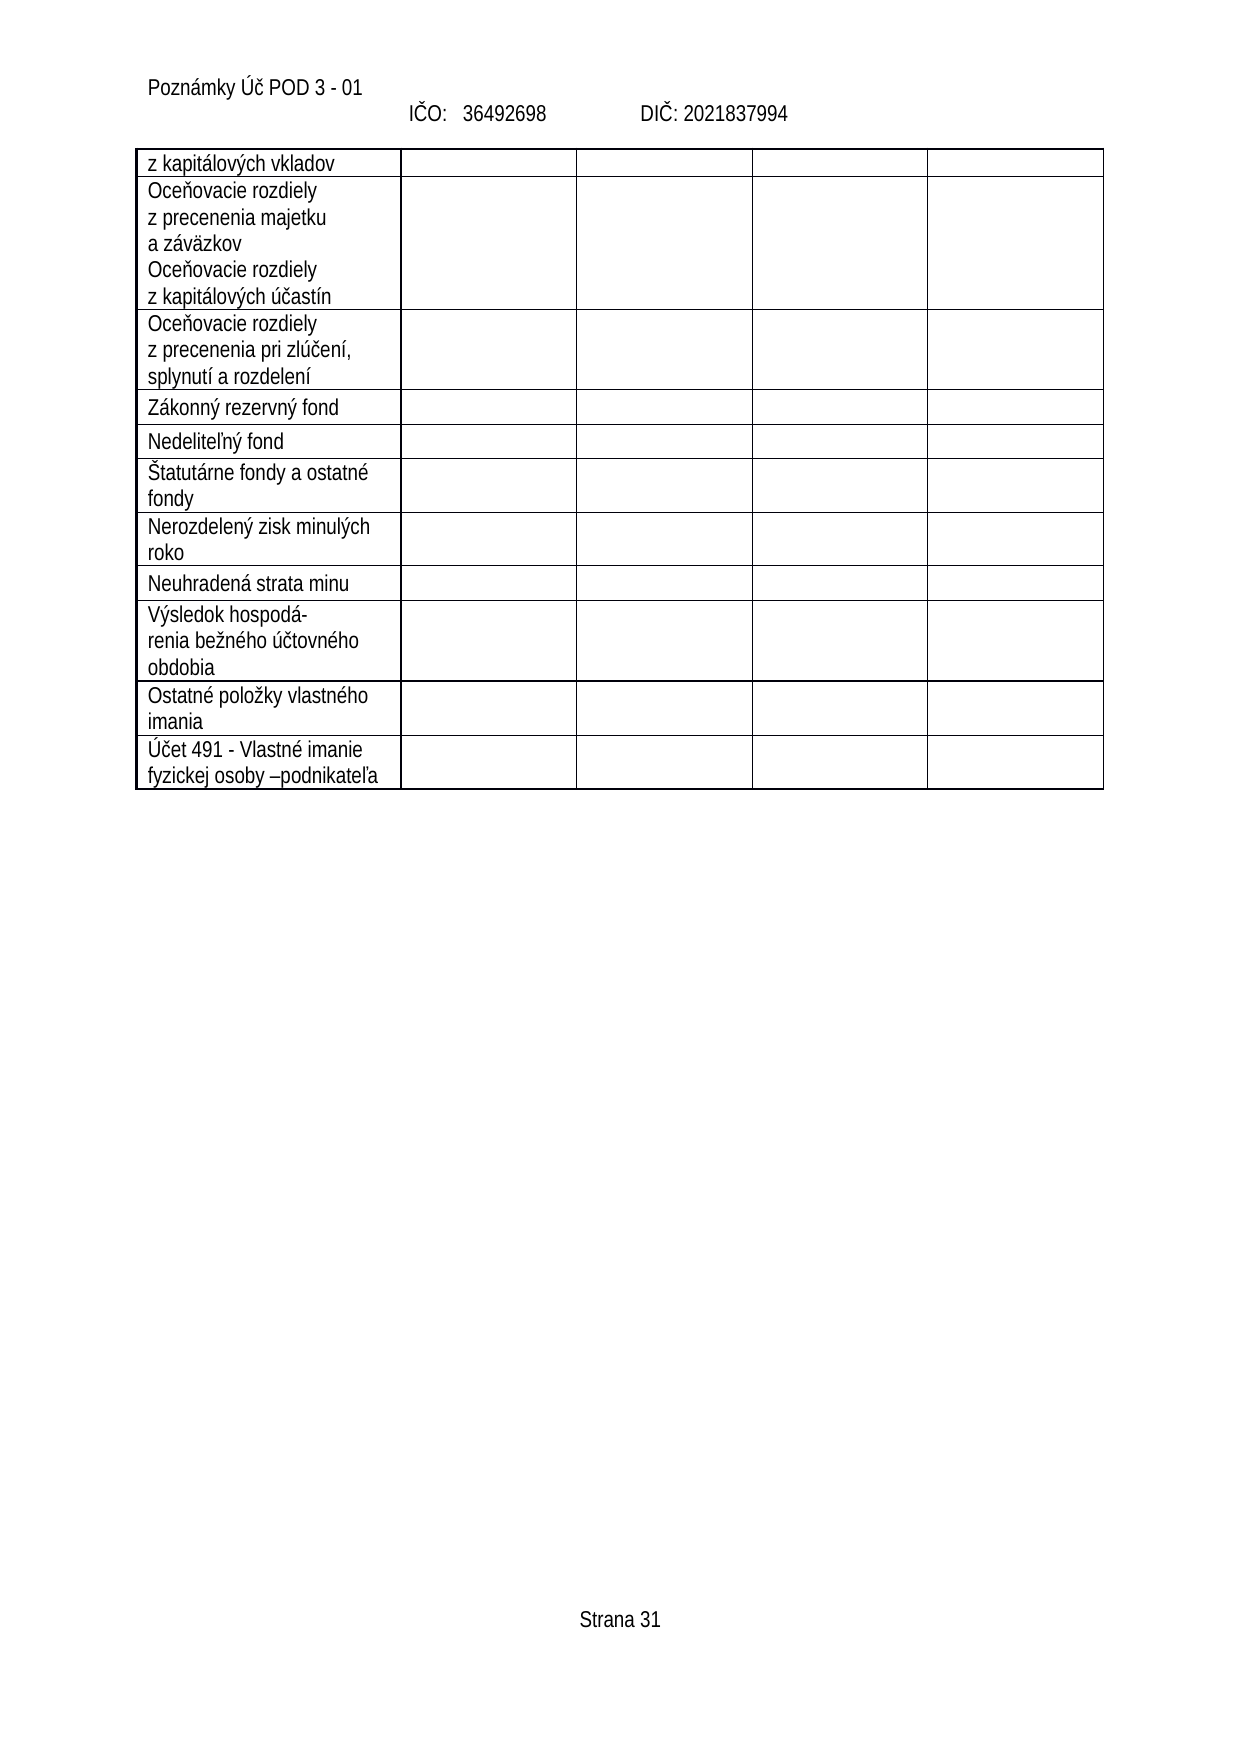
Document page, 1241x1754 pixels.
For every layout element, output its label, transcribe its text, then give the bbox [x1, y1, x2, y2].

table_cell Oceňovacie rozdiely z kapitálových účastín [138, 256, 400, 309]
table_cell Nedeliteľný fond [138, 425, 400, 458]
table_cell [753, 736, 927, 788]
table_cell [753, 459, 927, 512]
table_cell Účet 491 - Vlastné imanie fyzickej osoby –podnikateľa [138, 736, 400, 788]
table_cell [928, 566, 1103, 600]
table_cell [753, 425, 927, 458]
table_cell [577, 177, 752, 256]
table_cell Štatutárne fondy a ostatné fondy [138, 459, 400, 512]
table_cell [928, 736, 1103, 788]
table_cell [402, 566, 576, 600]
table_cell [402, 177, 576, 256]
table_cell [402, 425, 576, 458]
table_cell [577, 736, 752, 788]
table_cell [577, 459, 752, 512]
table_cell [402, 310, 576, 389]
table_cell [577, 682, 752, 734]
table_cell [577, 513, 752, 565]
table_cell [753, 310, 927, 389]
table_cell [928, 425, 1103, 458]
table_cell Neuhradená strata minu [138, 566, 400, 600]
table_cell [928, 177, 1103, 256]
table_cell [753, 390, 927, 423]
table_cell [753, 601, 927, 680]
table_cell [402, 601, 576, 680]
table_cell z kapitálových vkladov [138, 150, 400, 176]
table_cell [577, 425, 752, 458]
table_cell [928, 601, 1103, 680]
table_cell Ostatné položky vlastného imania [138, 682, 400, 734]
table_cell Oceňovacie rozdiely z precenenia pri zlúčení, splynutí a rozdelení [138, 310, 400, 389]
table_cell [753, 150, 927, 176]
table_cell [928, 513, 1103, 565]
table_cell Zákonný rezervný fond [138, 390, 400, 423]
table_cell [577, 310, 752, 389]
table_cell [753, 566, 927, 600]
table_cell Nerozdelený zisk minulých roko [138, 513, 400, 565]
table_cell [577, 566, 752, 600]
table_cell [577, 256, 752, 309]
table_cell [577, 150, 752, 176]
table_cell [577, 601, 752, 680]
table_cell [402, 256, 576, 309]
table_cell [753, 513, 927, 565]
table_cell [928, 150, 1103, 176]
table_cell [928, 682, 1103, 734]
table_cell [928, 459, 1103, 512]
table_cell [402, 150, 576, 176]
table_cell [402, 459, 576, 512]
table_cell [928, 310, 1103, 389]
table_cell [577, 390, 752, 423]
table_cell [402, 390, 576, 423]
table_cell Výsledok hospodá-renia bežného účtovného obdobia [138, 601, 400, 680]
table_cell [753, 256, 927, 309]
table_cell [753, 177, 927, 256]
table_cell Oceňovacie rozdiely z precenenia majetku a záväzkov [138, 177, 400, 256]
table_cell [402, 513, 576, 565]
table_cell [402, 736, 576, 788]
table_cell [753, 682, 927, 734]
table_cell [402, 682, 576, 734]
table_cell [928, 256, 1103, 309]
table_cell [928, 390, 1103, 423]
